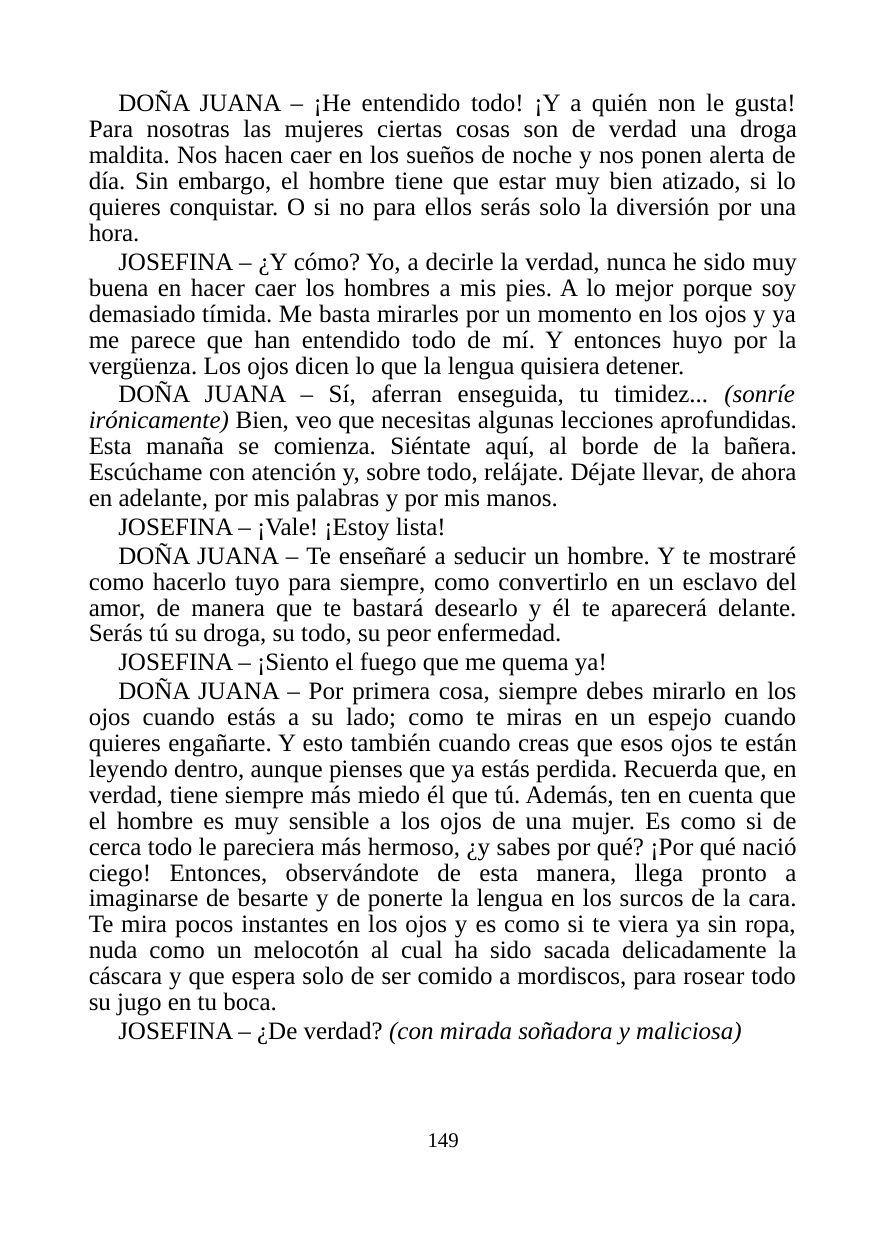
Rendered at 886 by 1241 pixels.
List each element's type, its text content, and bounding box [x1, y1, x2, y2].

text DOÑA JUANA – Sí, aferran enseguida, tu timidez... (sonríe irónicamente) Bien, veo que necesitas algunas lecciones aprofundidas. Esta manaña se comienza. Siéntate aquí, al borde de la bañera. Escúchame con atención y, sobre todo, relájate. Déjate llevar, de ahora en adelante, por mis palabras y por mis manos. [88, 379, 797, 512]
text DOÑA JUANA – Te enseñaré a seducir un hombre. Y te mostraré como hacerlo tuyo para siempre, como convertirlo en un esclavo del amor, de manera que te bastará desearlo y él te aparecerá delante. Serás tú su droga, su todo, su peor enfermedad. [88, 541, 797, 647]
text JOSEFINA – ¡Siento el fuego que me quema ya! [88, 647, 797, 676]
text JOSEFINA – ¡Vale! ¡Estoy lista! [88, 512, 797, 541]
text DOÑA JUANA – Por primera cosa, siempre debes mirarlo en los ojos cuando estás a su lado; como te miras en un espejo cuando quieres engañarte. Y esto también cuando creas que esos ojos te están leyendo dentro, aunque pienses que ya estás perdida. Recuerda que, en verdad, tiene siempre más miedo él que tú. Además, ten en cuenta que el hombre es muy sensible a los ojos de una mujer. Es como si de cerca todo le pareciera más hermoso, ¿y sabes por qué? ¡Por qué nació ciego! Entonces, observándote de esta manera, llega pronto a imaginarse de besarte y de ponerte la lengua en los surcos de la cara. Te mira pocos instantes en los ojos y es como si te viera ya sin ropa, nuda como un melocotón al cual ha sido sacada delicadamente la cáscara y que espera solo de ser comido a mordiscos, para rosear todo su jugo en tu boca. [88, 676, 797, 1016]
text DOÑA JUANA – ¡He entendido todo! ¡Y a quién non le gusta! Para nosotras las mujeres ciertas cosas son de verdad una droga maldita. Nos hacen caer en los sueños de noche y nos ponen alerta de día. Sin embargo, el hombre tiene que estar muy bien atizado, si lo quieres conquistar. O si no para ellos serás solo la diversión por una hora. [88, 88, 797, 247]
text JOSEFINA – ¿Y cómo? Yo, a decirle la verdad, nunca he sido muy buena en hacer caer los hombres a mis pies. A lo mejor porque soy demasiado tímida. Me basta mirarles por un momento en los ojos y ya me parece que han entendido todo de mí. Y entonces huyo por la vergüenza. Los ojos dicen lo que la lengua quisiera detener. [88, 247, 797, 379]
text JOSEFINA – ¿De verdad? (con mirada soñadora y maliciosa) [88, 1016, 797, 1045]
